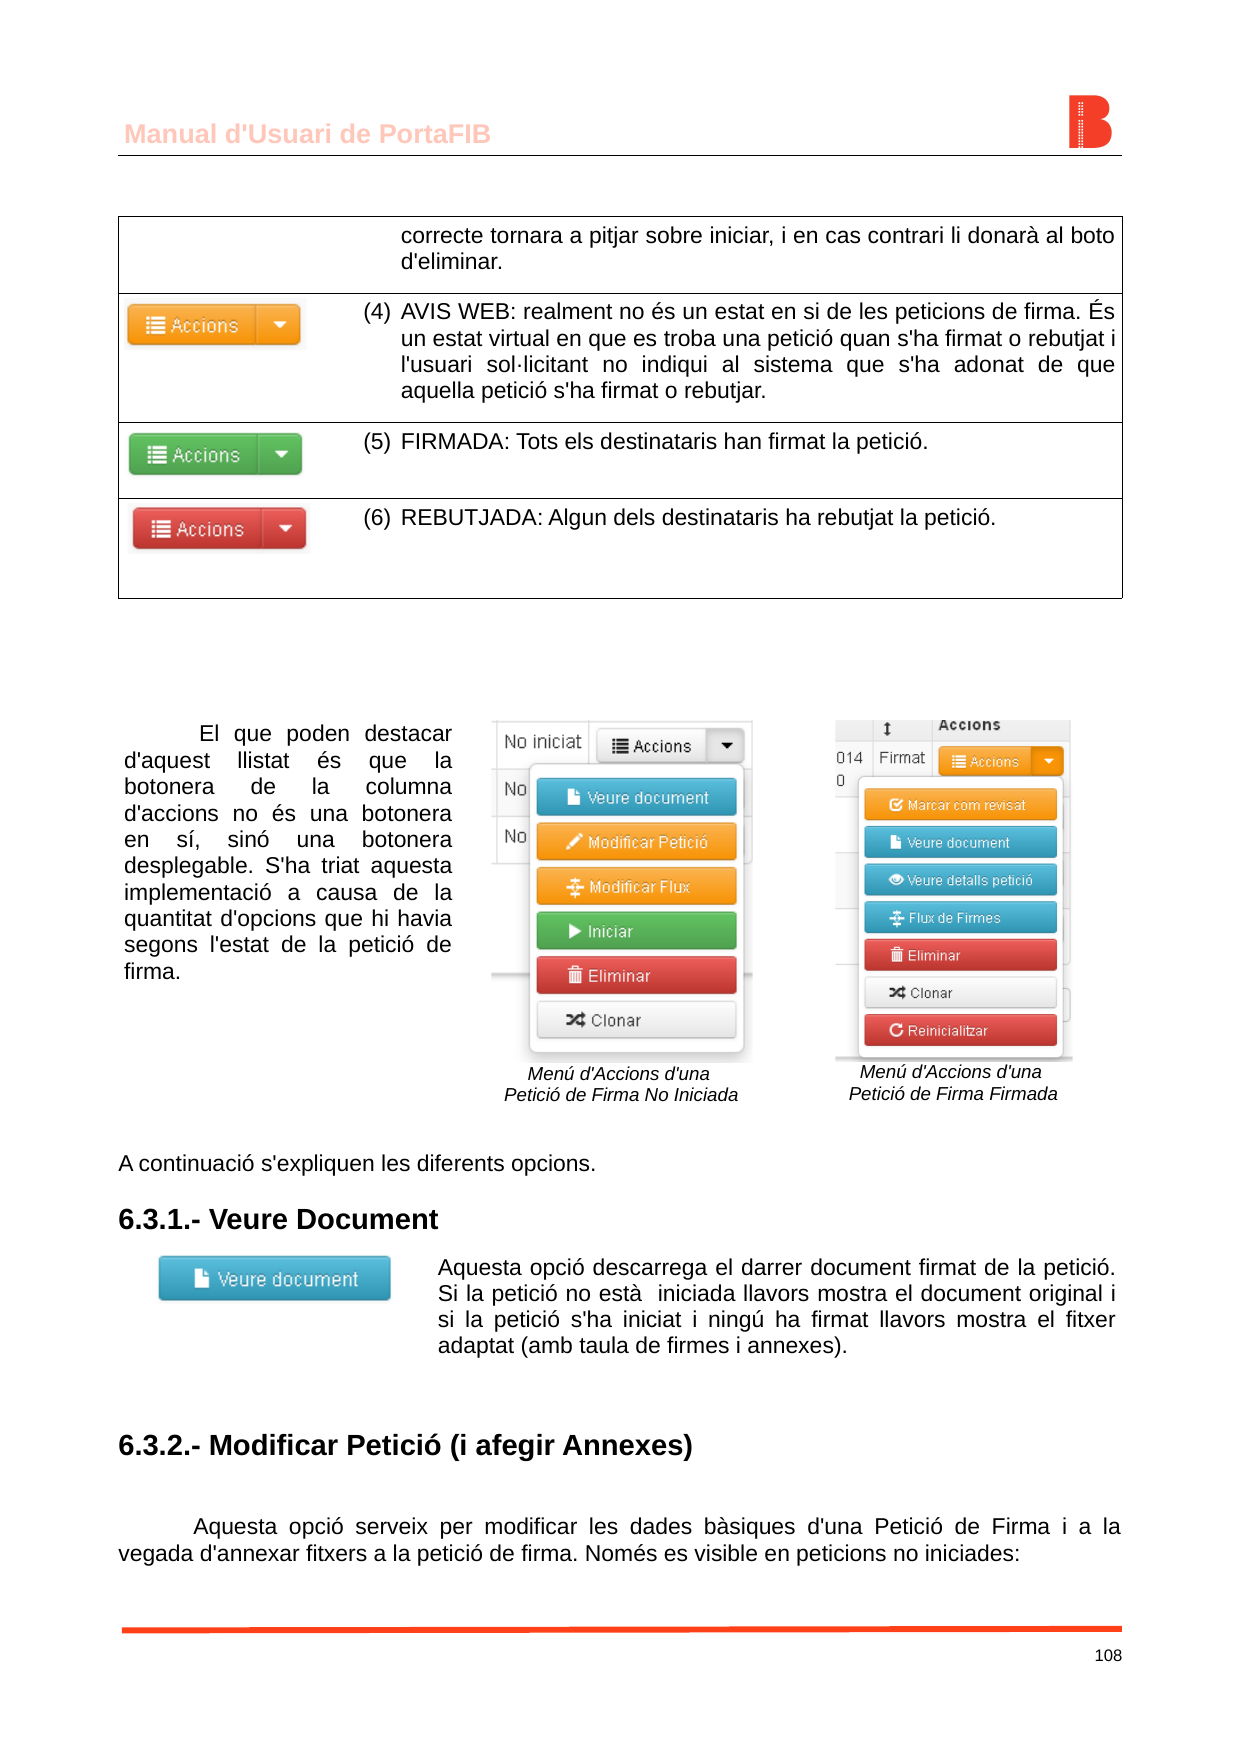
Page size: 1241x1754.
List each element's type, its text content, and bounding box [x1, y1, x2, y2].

table_cell REBUTJADA: Algun dels destinataris ha rebutjat la petició. [320, 499, 1122, 598]
table_cell FIRMADA: Tots els destinataris han firmat la petició. [320, 423, 1122, 498]
subtitle Veure Document [118, 1202, 1122, 1235]
table_header Menú d'Accions d'una Petició de Firma No Iniciada [458, 715, 786, 1111]
picture [123, 298, 307, 350]
picture [1063, 94, 1117, 150]
picture [127, 503, 311, 554]
table_header Menú d'Accions d'una Petició de Firma Firmada [786, 715, 1122, 1111]
picture [835, 720, 1073, 1062]
subtitle Modificar Petició (i afegir Annexes) [118, 1428, 1122, 1462]
table_header Aquesta opció descarrega el darrer document firmat de la petició. Si la petició no està iniciada llavors mostra el document original i si la petició s'ha iniciat i ningú ha firmat llavors mostra el fitxer adaptat (amb taula de firmes i annexes). [432, 1248, 1122, 1377]
text Aquesta opció serveix per modificar les dades bàsiques d'una Petició de Firma i a la vegada d'annexar fitxers a la petició de firma. Només es visible en peticions no iniciades: [118, 1513, 1122, 1566]
text A continuació s'expliquen les diferents opcions. [118, 1150, 1122, 1177]
table_cell correcte tornara a pitjar sobre iniciar, i en cas contrari li donarà al boto d'eliminar. [320, 217, 1122, 292]
table_cell [119, 217, 320, 292]
table_cell AVIS WEB: realment no és un estat en si de les peticions de firma. És un estat virtual en que es troba una petició quan s'ha firmat o rebutjat i l'usuari sol·licitant no indiqui al sistema que s'ha adonat de que aquella petició s'ha firmat o rebutjar. [320, 294, 1122, 422]
table_cell [311, 504, 320, 553]
picture [156, 1253, 394, 1304]
table_header [118, 1248, 432, 1377]
picture [123, 427, 307, 480]
picture [491, 720, 753, 1063]
table_cell [119, 504, 127, 553]
table_cell [119, 499, 320, 503]
table_cell [119, 554, 320, 598]
table_cell [119, 294, 320, 422]
table_header El que poden destacar d'aquest llistat és que la botonera de la columna d'accions no és una botonera en sí, sinó una botonera desplegable. S'ha triat aquesta implementació a causa de la quantitat d'opcions que hi havia segons l'estat de la petició de firma. [118, 715, 458, 1111]
table_cell [119, 423, 320, 498]
